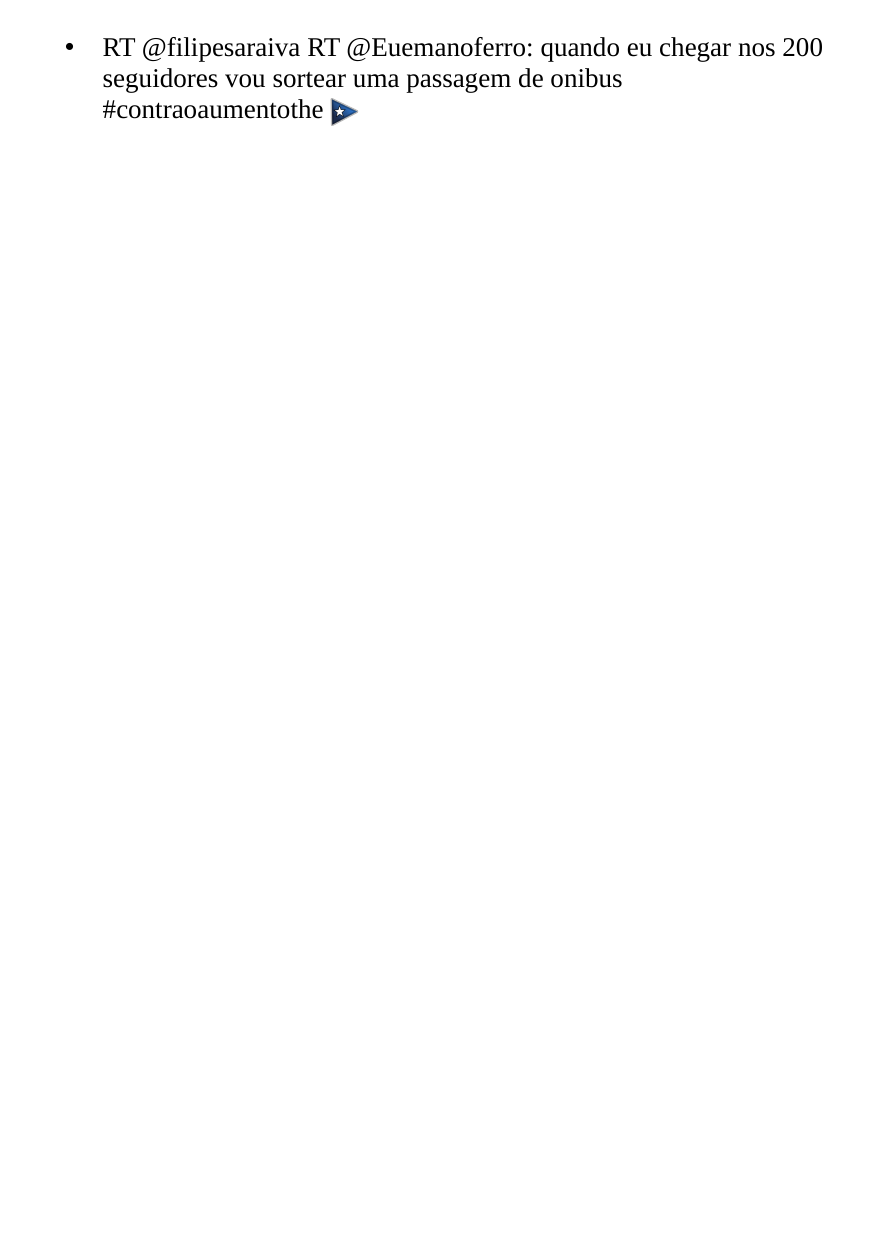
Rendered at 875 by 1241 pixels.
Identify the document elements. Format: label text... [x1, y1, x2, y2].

picture [330, 98, 359, 126]
list RT @filipesaraiva RT @Euemanoferro: quando eu chegar nos 200 seguidores vou sortear uma passagem de onibus #contraoaumentothe [65, 31, 832, 126]
